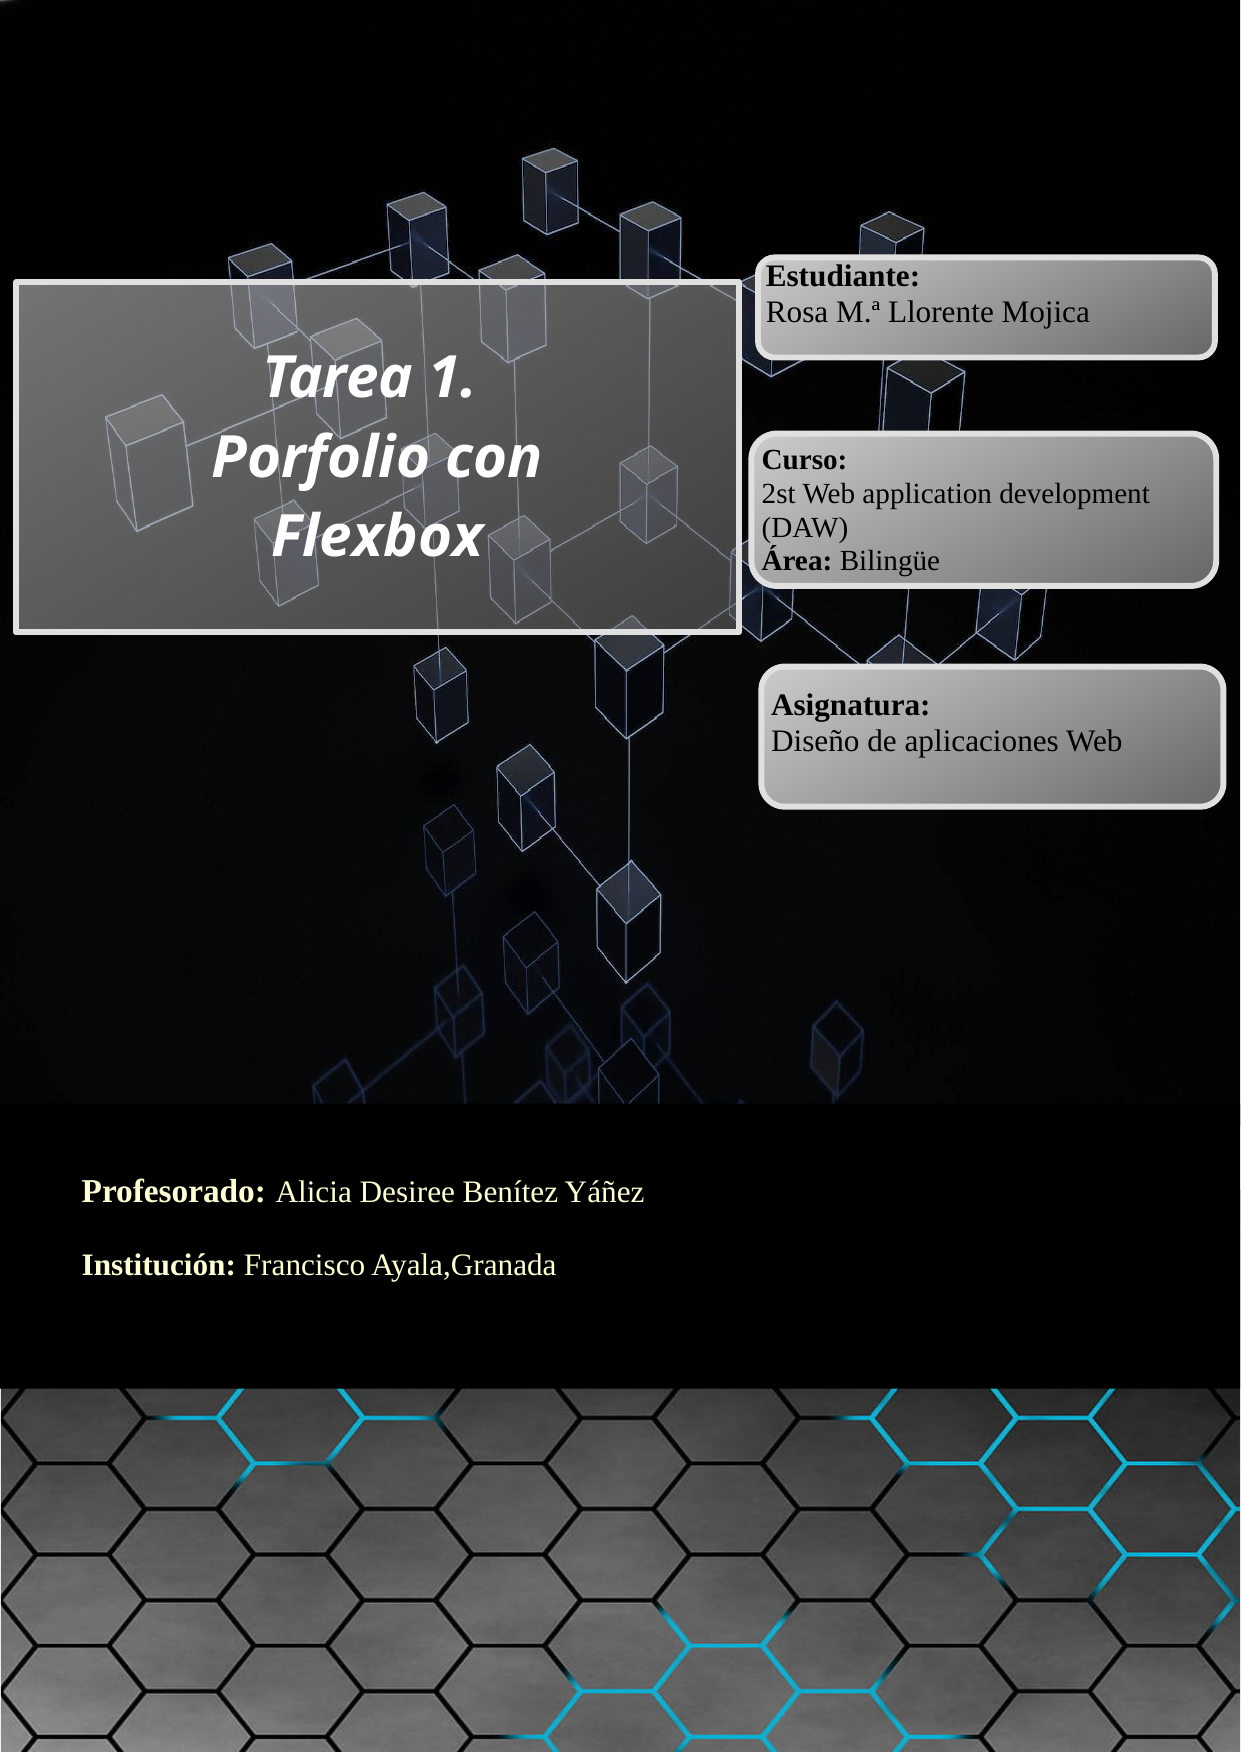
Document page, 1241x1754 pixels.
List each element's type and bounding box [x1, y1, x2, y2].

picture [0, 0, 1241, 1103]
picture [0, 1389, 1240, 1752]
